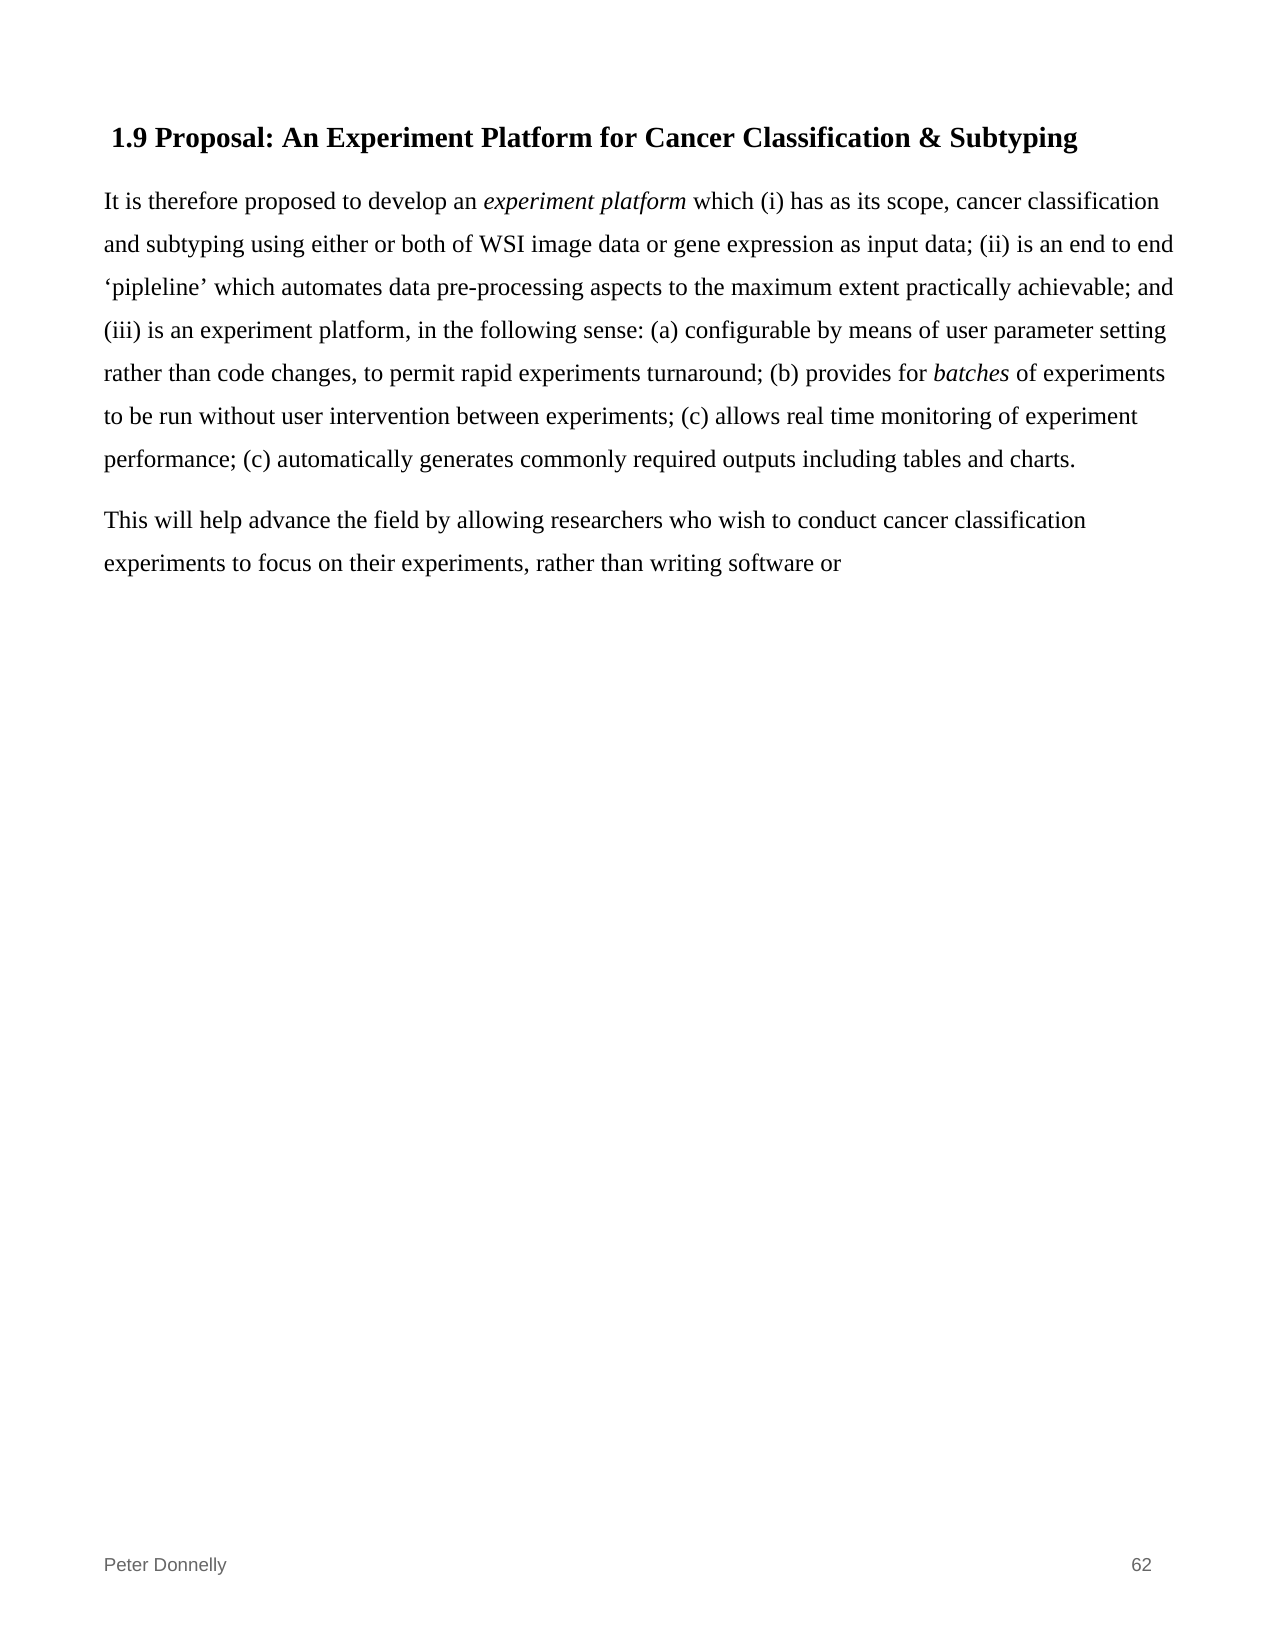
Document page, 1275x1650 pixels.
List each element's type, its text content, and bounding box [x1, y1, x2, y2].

text It is therefore proposed to develop an experiment platform which (i) has as its scope, cancer classification and subtyping using either or both of WSI image data or gene expression as input data; (ii) is an end to end ‘pipleline’ which automates data pre-processing aspects to the maximum extent practically achievable; and (iii) is an experiment platform, in the following sense: (a) configurable by means of user parameter setting rather than code changes, to permit rapid experiments turnaround; (b) provides for batches of experiments to be run without user intervention between experiments; (c) allows real time monitoring of experiment performance; (c) automatically generates commonly required outputs including tables and charts. [103, 186, 1181, 473]
subtitle Proposal: An Experiment Platform for Cancer Classification & Subtyping [103, 120, 1181, 153]
text This will help advance the field by allowing researchers who wish to conduct cancer classification experiments to focus on their experiments, rather than writing software or [103, 505, 1181, 577]
